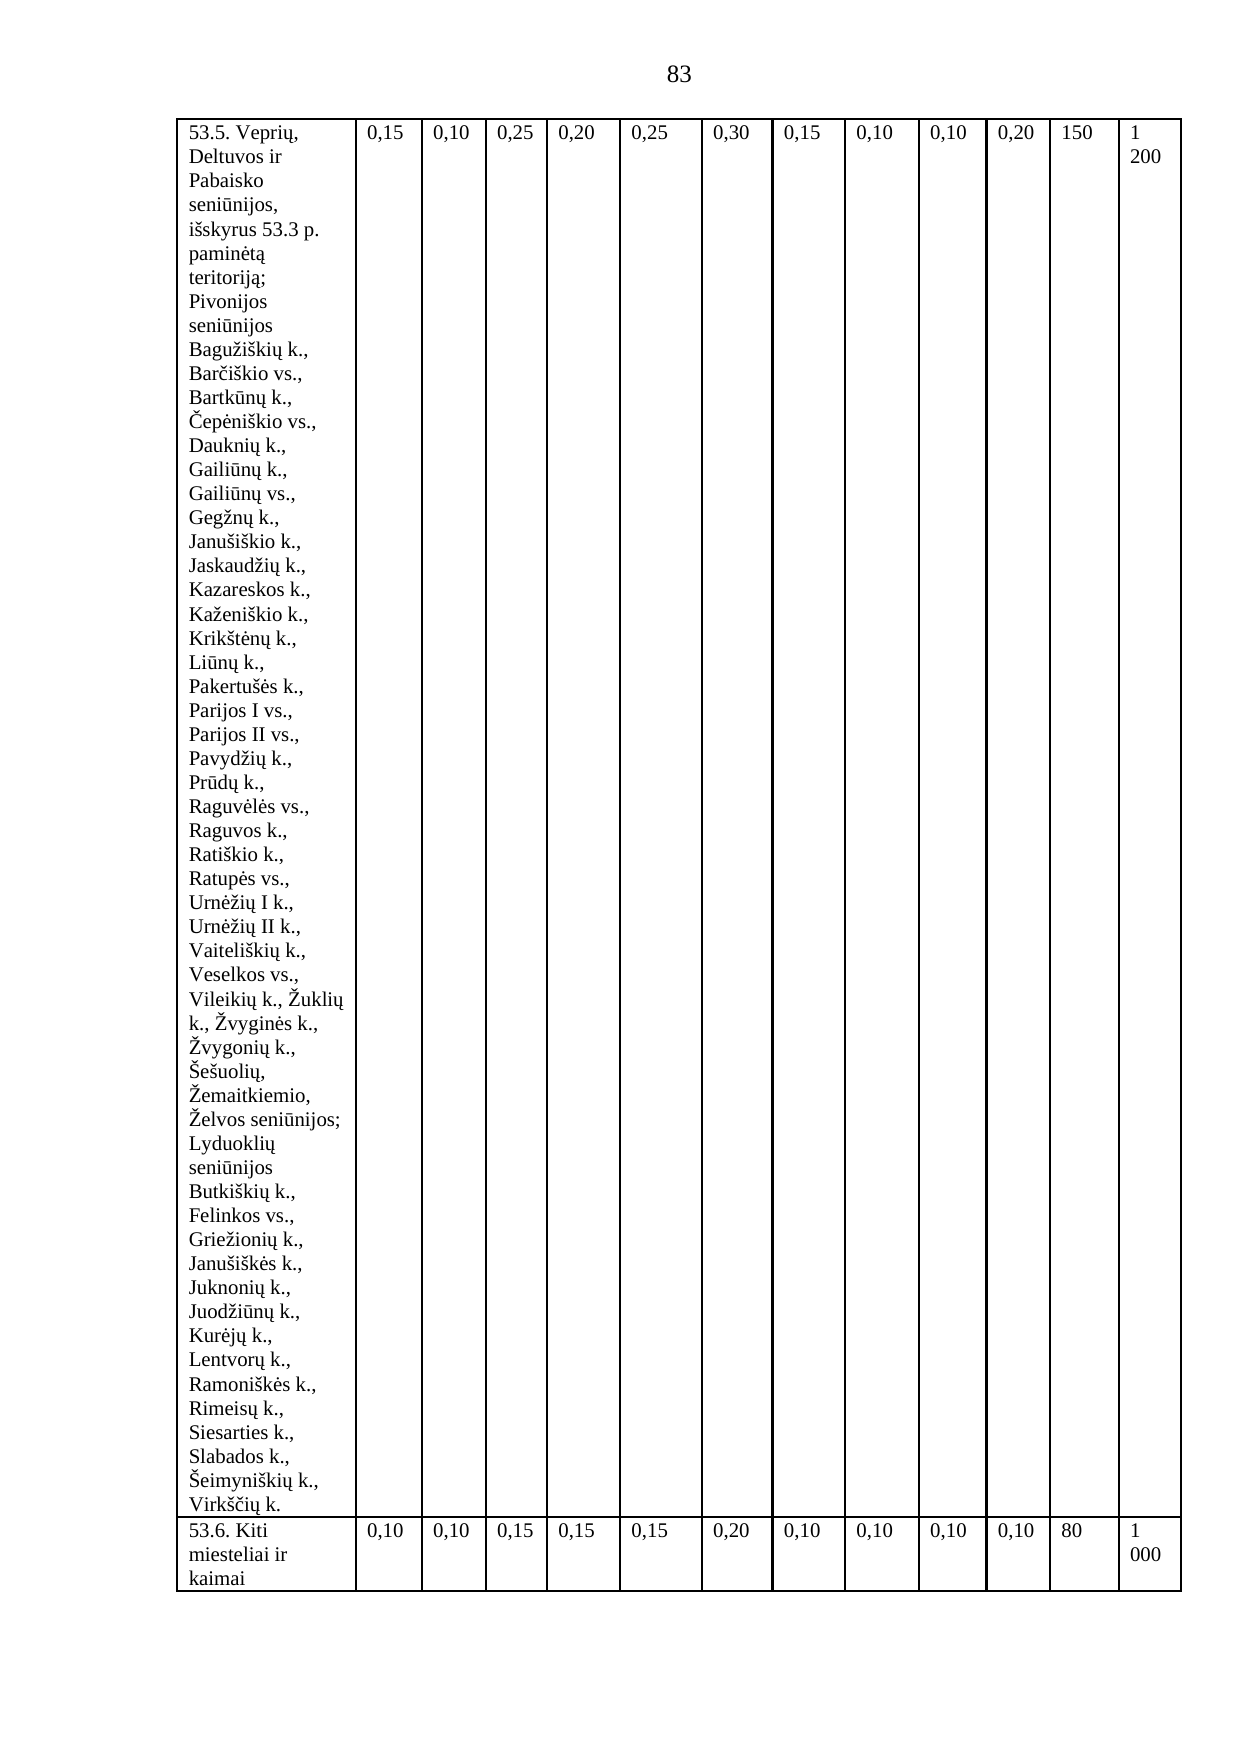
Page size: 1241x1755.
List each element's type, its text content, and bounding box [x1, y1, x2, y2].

table_cell 0,10 [846, 1518, 918, 1590]
table_cell 0,15 [357, 120, 421, 1516]
table_cell 53.5. Veprių, Deltuvos ir Pabaisko seniūnijos, išskyrus 53.3 p. paminėtą teritoriją; Pivonijos seniūnijos Bagužiškių k., Barčiškio vs., Bartkūnų k., Čepėniškio vs., Dauknių k., Gailiūnų k., Gailiūnų vs., Gegžnų k., Janušiškio k., Jaskaudžių k., Kazareskos k., Kaženiškio k., Krikštėnų k., Liūnų k., Pakertušės k., Parijos I vs., Parijos II vs., Pavydžių k., Prūdų k., Raguvėlės vs., Raguvos k., Ratiškio k., Ratupės vs., Urnėžių I k., Urnėžių II k., Vaiteliškių k., Veselkos vs., Vileikių k., Žuklių k., Žvyginės k., Žvygonių k., Šešuolių, Žemaitkiemio, Želvos seniūnijos; Lyduoklių seniūnijos Butkiškių k., Felinkos vs., Griežionių k., Janušiškės k., Juknonių k., Juodžiūnų k., Kurėjų k., Lentvorų k., Ramoniškės k., Rimeisų k., Siesarties k., Slabados k., Šeimyniškių k., Virkščių k. [178, 120, 355, 1516]
table_cell 80 [1051, 1518, 1118, 1590]
table_cell 0,10 [988, 1518, 1049, 1590]
table_cell 0,10 [920, 1518, 985, 1590]
table_cell 0,10 [774, 1518, 844, 1590]
table_cell 0,10 [423, 1518, 485, 1590]
table_cell 150 [1051, 120, 1118, 1516]
table_cell 0,15 [774, 120, 844, 1516]
table_cell 1 000 [1120, 1518, 1180, 1590]
table_cell 0,25 [621, 120, 701, 1516]
table_cell 0,15 [548, 1518, 619, 1590]
table_cell 0,10 [357, 1518, 421, 1590]
table_cell 0,10 [846, 120, 918, 1516]
table_cell 0,20 [988, 120, 1049, 1516]
table_cell 0,15 [621, 1518, 701, 1590]
table_cell 0,10 [920, 120, 985, 1516]
table_cell 1 200 [1120, 120, 1180, 1516]
table_cell 0,10 [423, 120, 485, 1516]
table_cell 0,30 [703, 120, 771, 1516]
table_cell 0,20 [703, 1518, 771, 1590]
table_cell 53.6. Kiti miesteliai ir kaimai [178, 1518, 355, 1590]
table_cell 0,15 [487, 1518, 546, 1590]
table_cell 0,25 [487, 120, 546, 1516]
table_cell 0,20 [548, 120, 619, 1516]
